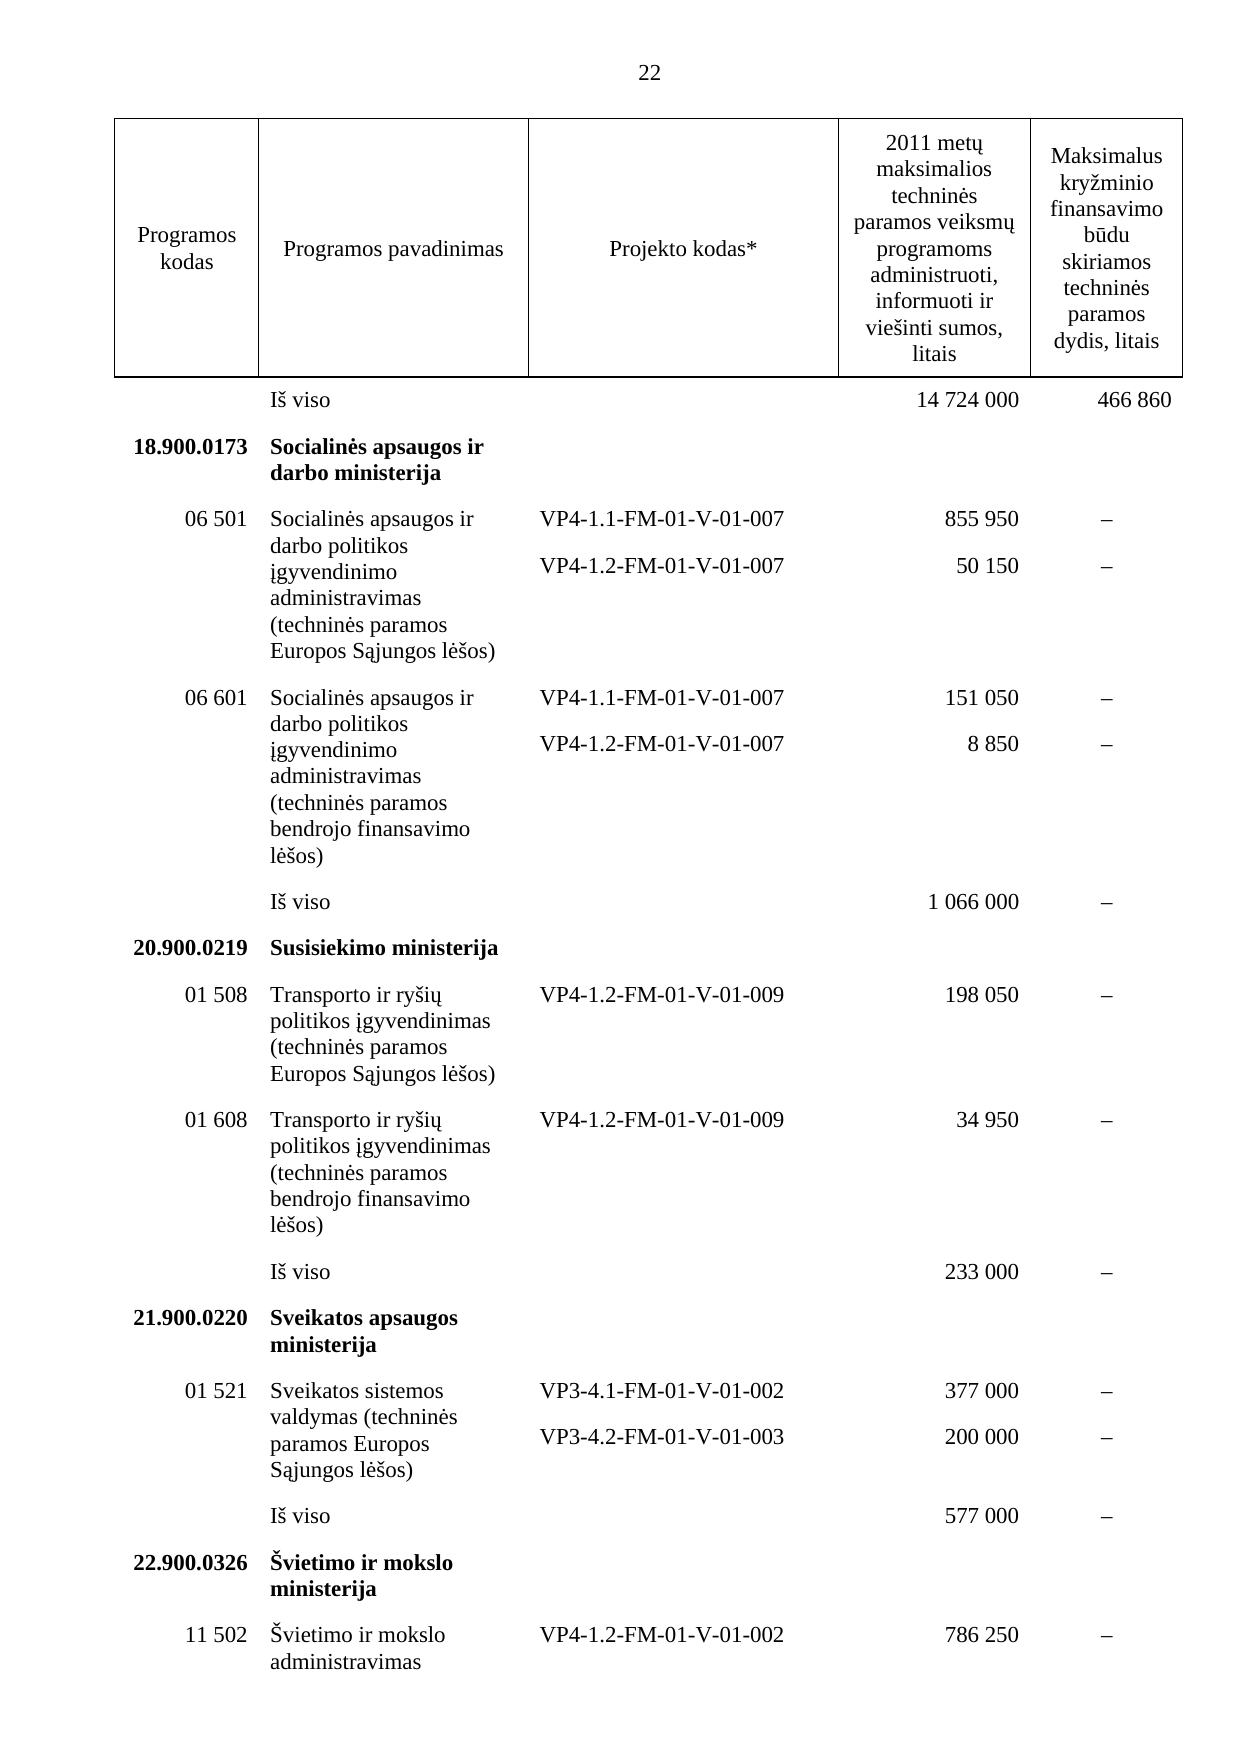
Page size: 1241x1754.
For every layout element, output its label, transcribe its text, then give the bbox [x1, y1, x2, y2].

table_cell 22.900.0326 [115, 1539, 259, 1611]
table_cell [838, 924, 1030, 971]
table_header Projekto kodas* [529, 119, 838, 376]
table_cell [528, 1539, 838, 1611]
table_cell [528, 1493, 838, 1539]
table_cell 01 508 [115, 971, 259, 1096]
table_cell – [1030, 1096, 1183, 1248]
table_cell – [1030, 1413, 1183, 1492]
table_cell 06 501 [115, 495, 259, 673]
table_cell 577 000 [838, 1493, 1030, 1539]
table_cell – [1030, 1493, 1183, 1539]
table_cell 50 150 [838, 542, 1030, 673]
table_cell Švietimo ir mokslo ministerija [259, 1539, 528, 1611]
table_cell [115, 1248, 259, 1294]
table_cell Sveikatos sistemos valdymas (techninės paramos Europos Sąjungos lėšos) [259, 1367, 528, 1492]
table_cell – [1030, 720, 1183, 878]
table_cell Socialinės apsaugos ir darbo politikos įgyvendinimo administravimas (techninės paramos bendrojo finansavimo lėšos) [259, 674, 528, 878]
table_header 2011 metų maksimalios techninės paramos veiksmų programoms administruoti, informuoti ir viešinti sumos, litais [839, 119, 1030, 376]
table_cell – [1030, 971, 1183, 1096]
table_cell [115, 1493, 259, 1539]
table_cell [838, 423, 1030, 495]
table_cell 11 502 [115, 1611, 259, 1674]
table_cell – [1030, 1611, 1183, 1674]
table_cell [528, 1294, 838, 1367]
table_cell – [1030, 878, 1183, 924]
table_cell [528, 423, 838, 495]
table_cell 01 608 [115, 1096, 259, 1248]
table_cell 233 000 [838, 1248, 1030, 1294]
table_cell Švietimo ir mokslo administravimas [259, 1611, 528, 1674]
table_cell – [1030, 495, 1183, 542]
table_cell – [1030, 1248, 1183, 1294]
table_cell 377 000 [838, 1367, 1030, 1413]
table_cell Susisiekimo ministerija [259, 924, 528, 971]
table_cell Socialinės apsaugos ir darbo ministerija [259, 423, 528, 495]
table_cell [115, 378, 259, 423]
table_cell [1030, 423, 1183, 495]
table_cell Transporto ir ryšių politikos įgyvendinimas (techninės paramos bendrojo finansavimo lėšos) [259, 1096, 528, 1248]
table_cell 198 050 [838, 971, 1030, 1096]
table_cell 14 724 000 [838, 378, 1030, 423]
table_header Maksimalus kryžminio finansavimo būdu skiriamos techninės paramos dydis, litais [1031, 119, 1182, 376]
table_cell VP4-1.2-FM-01-V-01-009 [528, 971, 838, 1096]
table_cell [1030, 1539, 1183, 1611]
table_cell Socialinės apsaugos ir darbo politikos įgyvendinimo administravimas (techninės paramos Europos Sąjungos lėšos) [259, 495, 528, 673]
table_cell 20.900.0219 [115, 924, 259, 971]
table_cell VP4-1.2-FM-01-V-01-002 [528, 1611, 838, 1674]
table_header Programos pavadinimas [259, 119, 528, 376]
table_cell VP4-1.1-FM-01-V-01-007 [528, 674, 838, 720]
table_cell Iš viso [259, 878, 528, 924]
table_cell Iš viso [259, 1493, 528, 1539]
table_cell – [1030, 1367, 1183, 1413]
table_cell 01 521 [115, 1367, 259, 1492]
table_cell [1030, 1294, 1183, 1367]
table_cell [528, 878, 838, 924]
table_cell 855 950 [838, 495, 1030, 542]
table_cell 06 601 [115, 674, 259, 878]
table_cell Iš viso [259, 1248, 528, 1294]
table_cell [528, 1248, 838, 1294]
table_cell VP3-4.2-FM-01-V-01-003 [528, 1413, 838, 1492]
table_cell Transporto ir ryšių politikos įgyvendinimas (techninės paramos Europos Sąjungos lėšos) [259, 971, 528, 1096]
table_cell VP4-1.2-FM-01-V-01-007 [528, 542, 838, 673]
table_cell – [1030, 674, 1183, 720]
table_cell 786 250 [838, 1611, 1030, 1674]
table_cell VP4-1.2-FM-01-V-01-009 [528, 1096, 838, 1248]
table_cell 200 000 [838, 1413, 1030, 1492]
table_cell VP3-4.1-FM-01-V-01-002 [528, 1367, 838, 1413]
table_cell [115, 878, 259, 924]
table_cell [838, 1294, 1030, 1367]
table_cell – [1030, 542, 1183, 673]
table_cell 18.900.0173 [115, 423, 259, 495]
table_cell 151 050 [838, 674, 1030, 720]
table_cell Sveikatos apsaugos ministerija [259, 1294, 528, 1367]
table_header Programos kodas [115, 119, 258, 376]
table_cell 21.900.0220 [115, 1294, 259, 1367]
table_cell [528, 378, 838, 423]
table_cell [1030, 924, 1183, 971]
table_cell VP4-1.2-FM-01-V-01-007 [528, 720, 838, 878]
table_cell 34 950 [838, 1096, 1030, 1248]
table_cell VP4-1.1-FM-01-V-01-007 [528, 495, 838, 542]
table_cell [528, 924, 838, 971]
table_cell 8 850 [838, 720, 1030, 878]
table_cell [838, 1539, 1030, 1611]
table_cell 1 066 000 [838, 878, 1030, 924]
table_cell 466 860 [1030, 378, 1183, 423]
table_cell Iš viso [259, 378, 528, 423]
